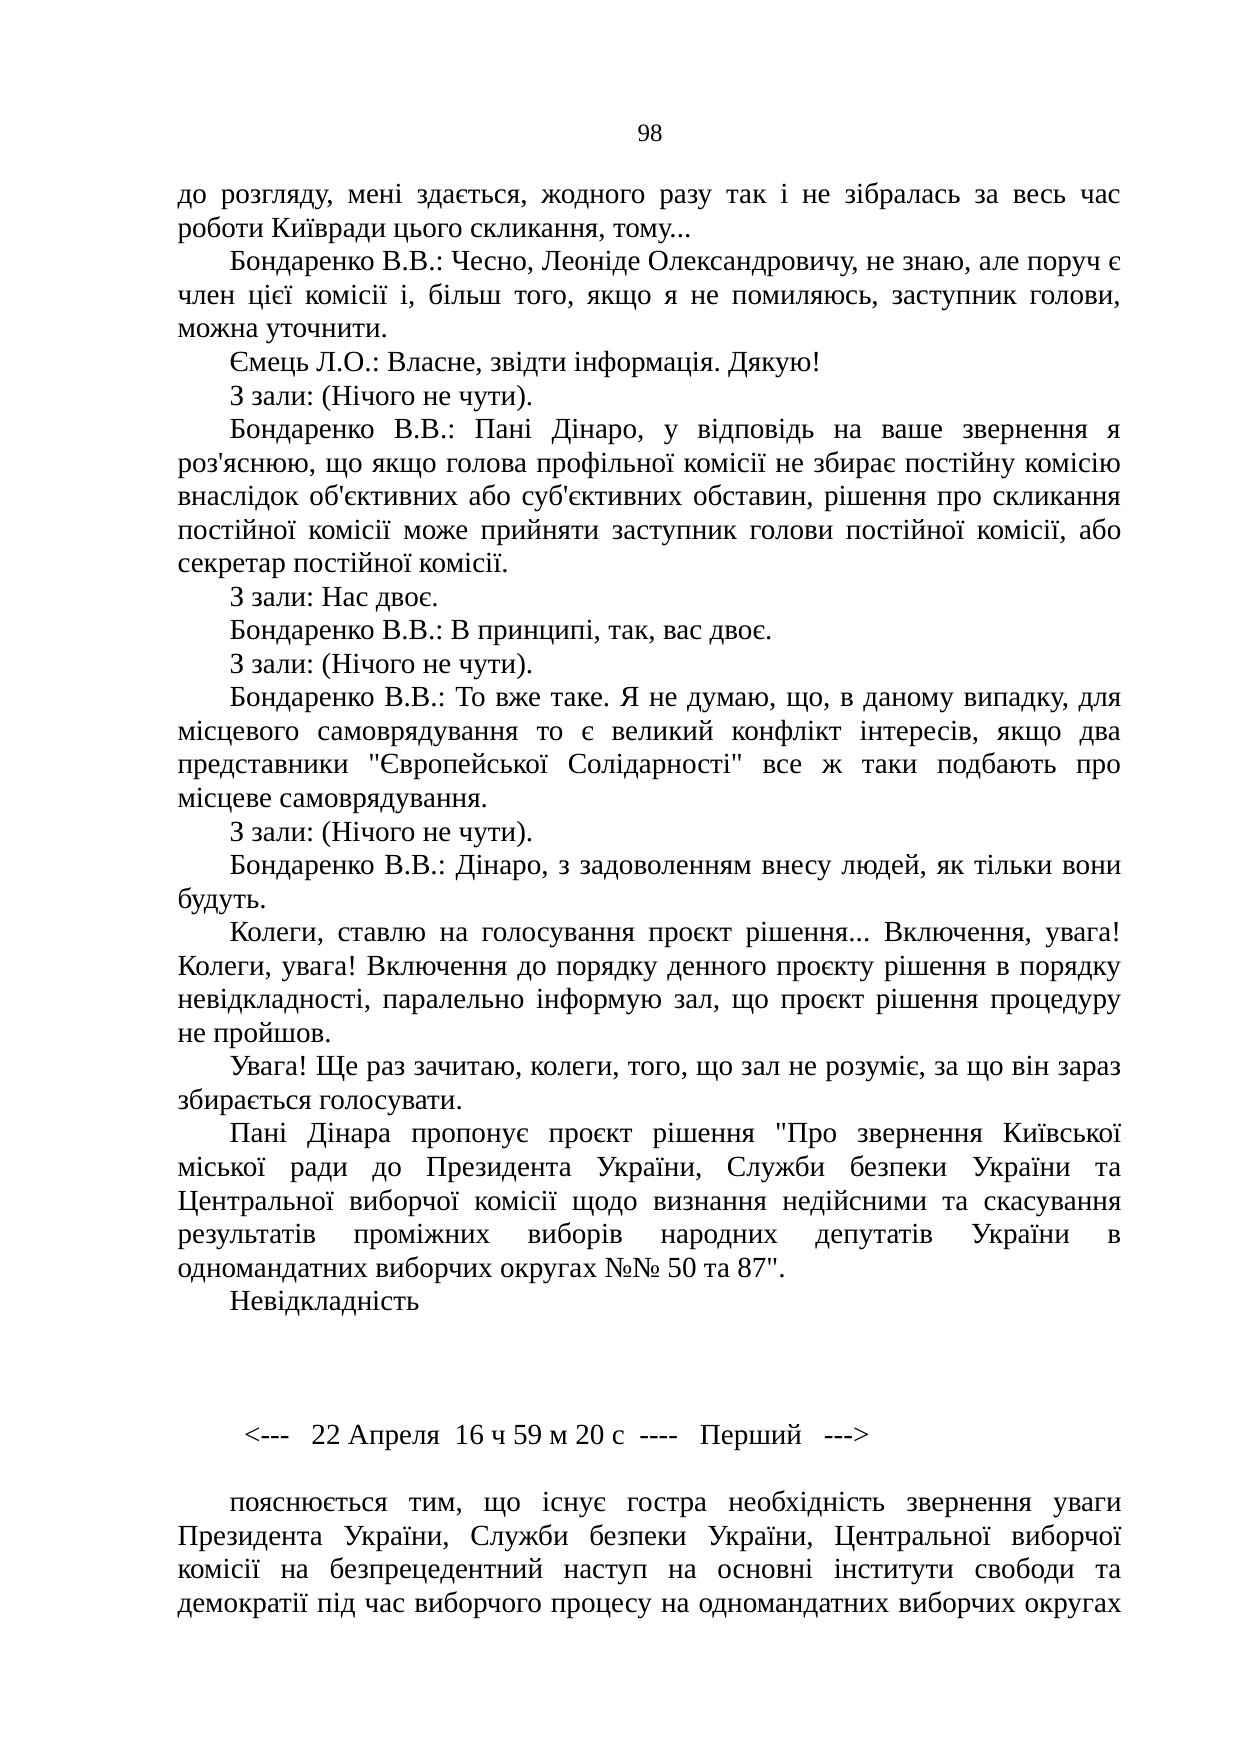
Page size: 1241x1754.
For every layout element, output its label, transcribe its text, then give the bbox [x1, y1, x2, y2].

text Бондаренко В.В.: Дінаро, з задоволенням внесу людей, як тільки вони будуть. [177, 847, 1122, 914]
text З зали: Нас двоє. [177, 579, 1122, 612]
text З зали: (Нічого не чути). [177, 814, 1122, 847]
text до розгляду, мені здається, жодного разу так і не зібралась за весь час роботи Київради цього скликання, тому... [177, 176, 1122, 243]
text З зали: (Нічого не чути). [177, 378, 1122, 411]
text Бондаренко В.В.: Чесно, Леоніде Олександровичу, не знаю, але поруч є член цієї комісії і, більш того, якщо я не помиляюсь, заступник голови, можна уточнити. [177, 243, 1122, 344]
text Бондаренко В.В.: В принципі, так, вас двоє. [177, 612, 1122, 646]
text <--- 22 Апреля 16 ч 59 м 20 с ---- Перший ---> [177, 1417, 1122, 1451]
text З зали: (Нічого не чути). [177, 646, 1122, 679]
text Колеги, ставлю на голосування проєкт рішення... Включення, увага! Колеги, увага! Включення до порядку денного проєкту рішення в порядку невідкладності, паралельно інформую зал, що проєкт рішення процедуру не пройшов. [177, 914, 1122, 1048]
text Бондаренко В.В.: Пані Дінаро, у відповідь на ваше звернення я роз'яснюю, що якщо голова профільної комісії не збирає постійну комісію внаслідок об'єктивних або суб'єктивних обставин, рішення про скликання постійної комісії може прийняти заступник голови постійної комісії, або секретар постійної комісії. [177, 411, 1122, 579]
text Увага! Ще раз зачитаю, колеги, того, що зал не розуміє, за що він зараз збирається голосувати. [177, 1048, 1122, 1116]
text Пані Дінара пропонує проєкт рішення "Про звернення Київської міської ради до Президента України, Служби безпеки України та Центральної виборчої комісії щодо визнання недійсними та скасування результатів проміжних виборів народних депутатів України в одномандатних виборчих округах №№ 50 та 87". [177, 1116, 1122, 1283]
text Бондаренко В.В.: То вже таке. Я не думаю, що, в даному випадку, для місцевого самоврядування то є великий конфлікт інтересів, якщо два представники "Європейської Солідарності" все ж таки подбають про місцеве самоврядування. [177, 679, 1122, 814]
text пояснюється тим, що існує гостра необхідність звернення уваги Президента України, Служби безпеки України, Центральної виборчої комісії на безпрецедентний наступ на основні інститути свободи та демократії під час виборчого процесу на одномандатних виборчих округах [177, 1484, 1122, 1619]
text Ємець Л.О.: Власне, звідти інформація. Дякую! [177, 344, 1122, 378]
text Невідкладність [177, 1283, 1122, 1317]
